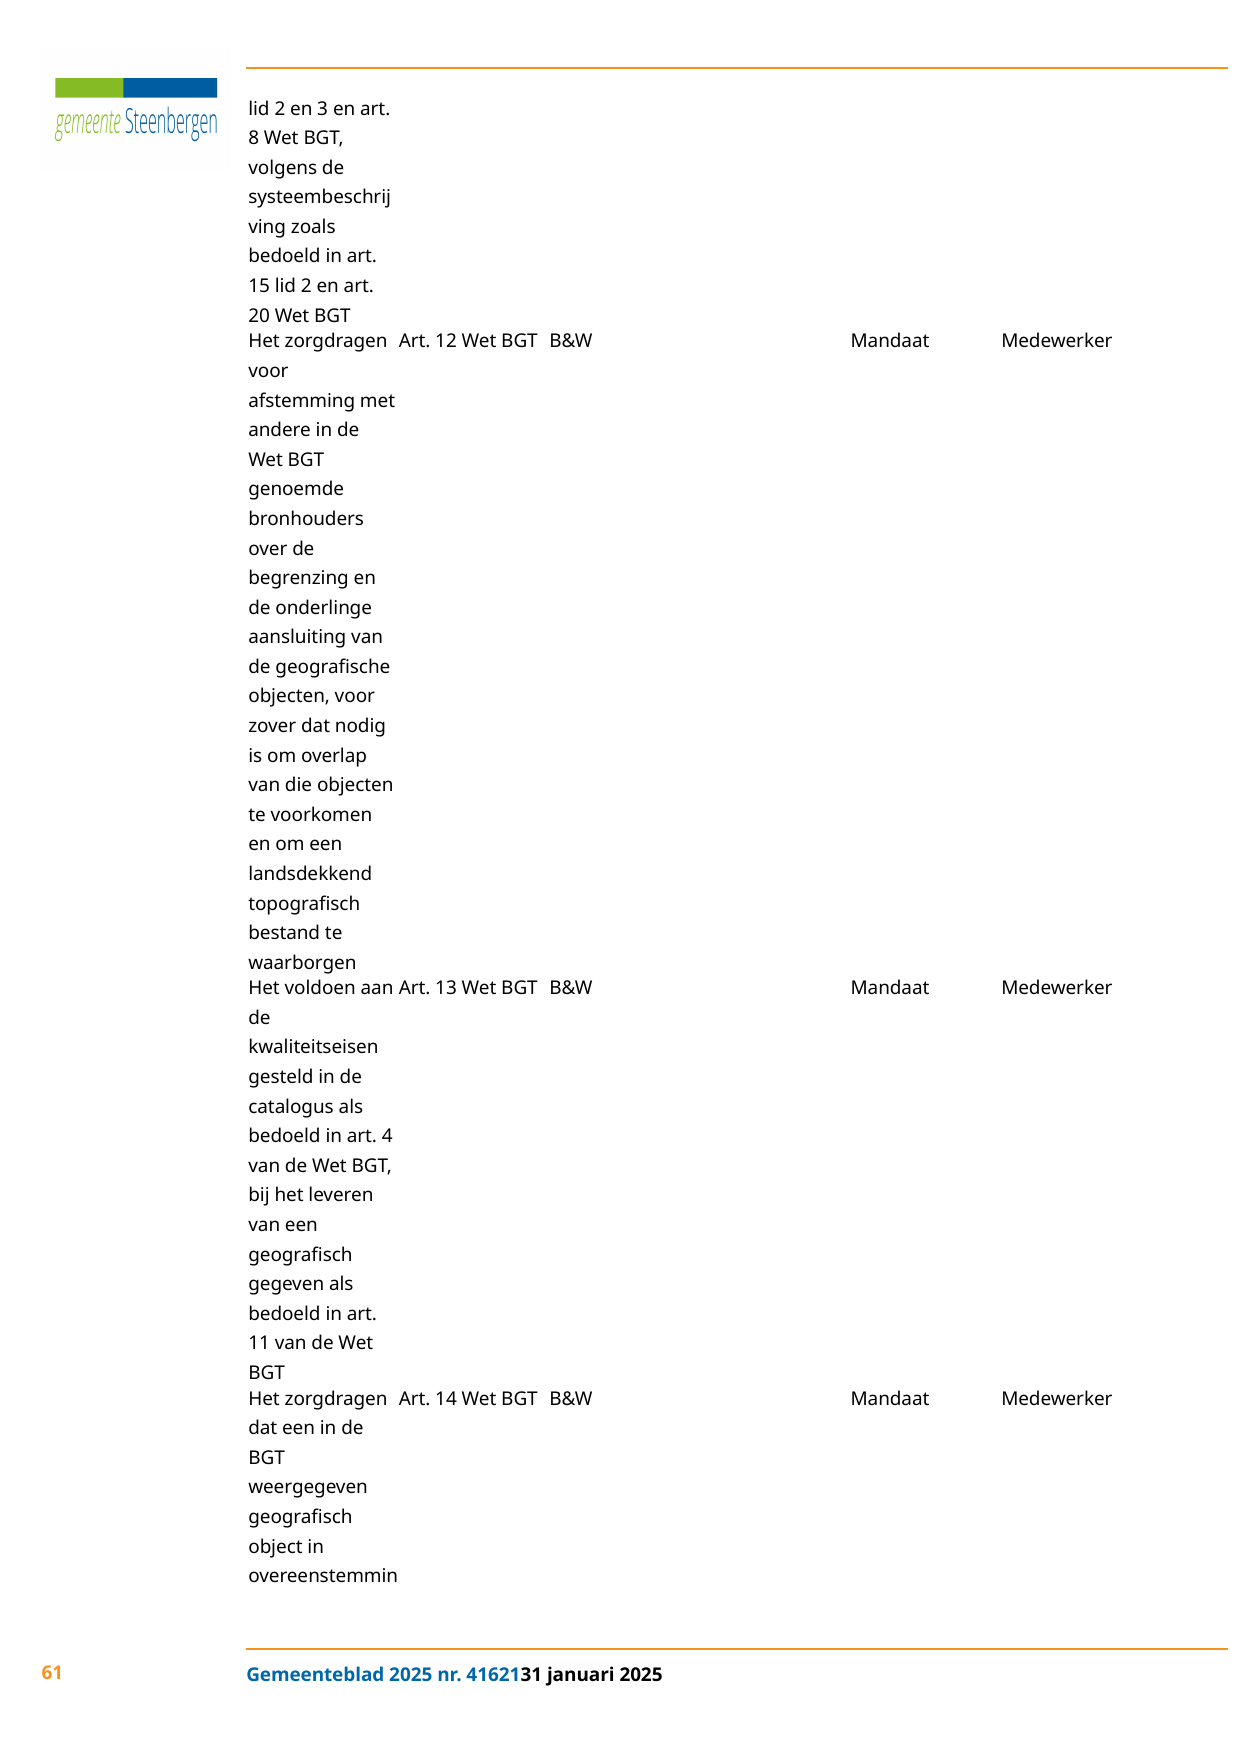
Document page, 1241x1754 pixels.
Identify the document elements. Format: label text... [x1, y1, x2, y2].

table_cell [399, 95, 549, 328]
table_cell Het zorgdragen voor afstemming met andere in de Wet BGT genoemde bronhouders over de begrenzing en de onderlinge aansluiting van de geografische objecten, voor zover dat nodig is om overlap van die objecten te voorkomen en om een landsdekkend topografisch bestand te waarborgen [248, 328, 398, 974]
table_cell Mandaat [850, 328, 1001, 974]
table_cell Art. 14 Wet BGT [399, 1385, 549, 1588]
table_cell B&W [549, 328, 700, 974]
picture [41, 47, 231, 172]
table_cell Het voldoen aan de kwaliteitseisen gesteld in de catalogus als bedoeld in art. 4 van de Wet BGT, bij het leveren van een geografisch gegeven als bedoeld in art. 11 van de Wet BGT [248, 975, 398, 1385]
table_cell Art. 12 Wet BGT [399, 328, 549, 974]
table_cell [1001, 95, 1152, 328]
table_cell Mandaat [850, 975, 1001, 1385]
table_cell lid 2 en 3 en art. 8 Wet BGT, volgens de systeembeschrijving zoals bedoeld in art. 15 lid 2 en art. 20 Wet BGT [248, 95, 398, 328]
table_cell [549, 95, 700, 328]
table_cell B&W [549, 975, 700, 1385]
table_cell [700, 975, 850, 1385]
table_cell [700, 1385, 850, 1588]
table_cell Medewerker [1001, 1385, 1152, 1588]
table_cell [700, 95, 850, 328]
table_cell B&W [549, 1385, 700, 1588]
table_cell Medewerker [1001, 328, 1152, 974]
table_cell Art. 13 Wet BGT [399, 975, 549, 1385]
table_cell [700, 328, 850, 974]
table_cell Medewerker [1001, 975, 1152, 1385]
table_cell Het zorgdragen dat een in de BGT weergegeven geografisch object in overeenstemmin [248, 1385, 398, 1588]
table_cell [850, 95, 1001, 328]
table_cell Mandaat [850, 1385, 1001, 1588]
